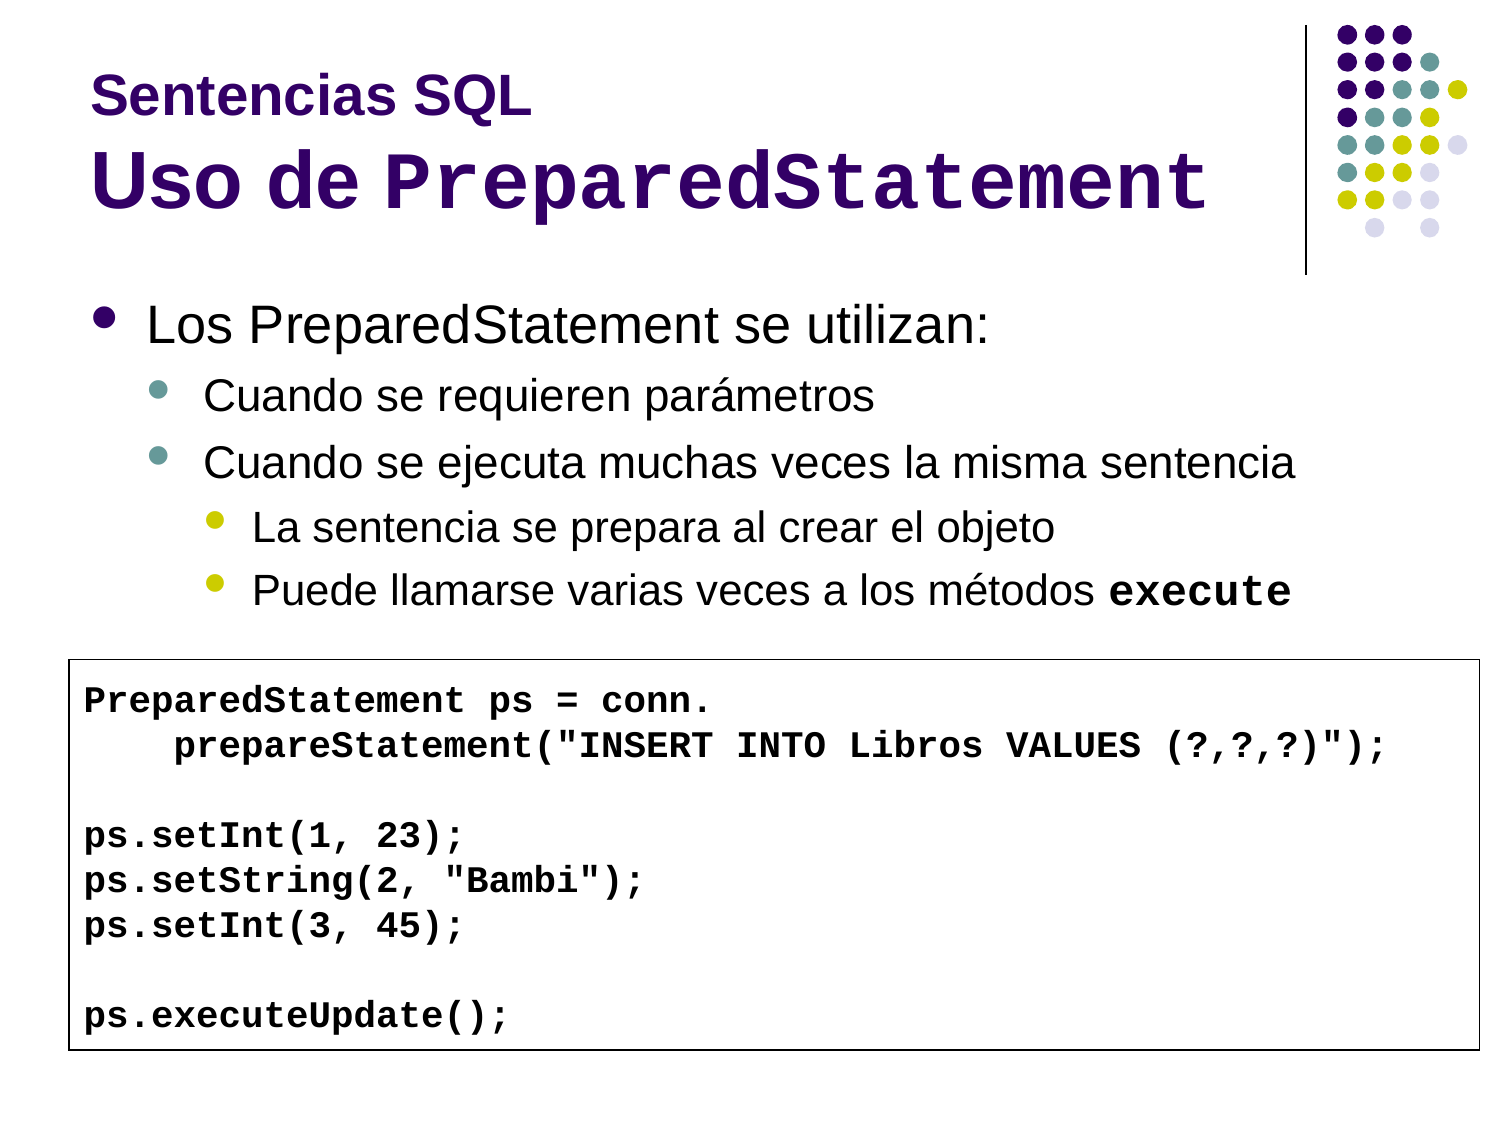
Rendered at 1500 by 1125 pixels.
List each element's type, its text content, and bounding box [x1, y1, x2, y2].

text_box PreparedStatement ps = conn. prepareStatement("INSERT INTO Libros VALUES (?,?,?)"); ps.setInt(1, 23); ps.setString(2, "Bambi"); ps.setInt(3, 45); ps.executeUpdate(); [68, 659, 1480, 1050]
title Sentencias SQL Uso de PreparedStatement [74, 20, 1313, 233]
list Los PreparedStatement se utilizan: Cuando se requieren parámetros Cuando se ejecuta muchas veces la misma sentencia La sentencia se prepara al crear el objeto Puede llamarse varias veces a los métodos execute [75, 281, 1426, 634]
